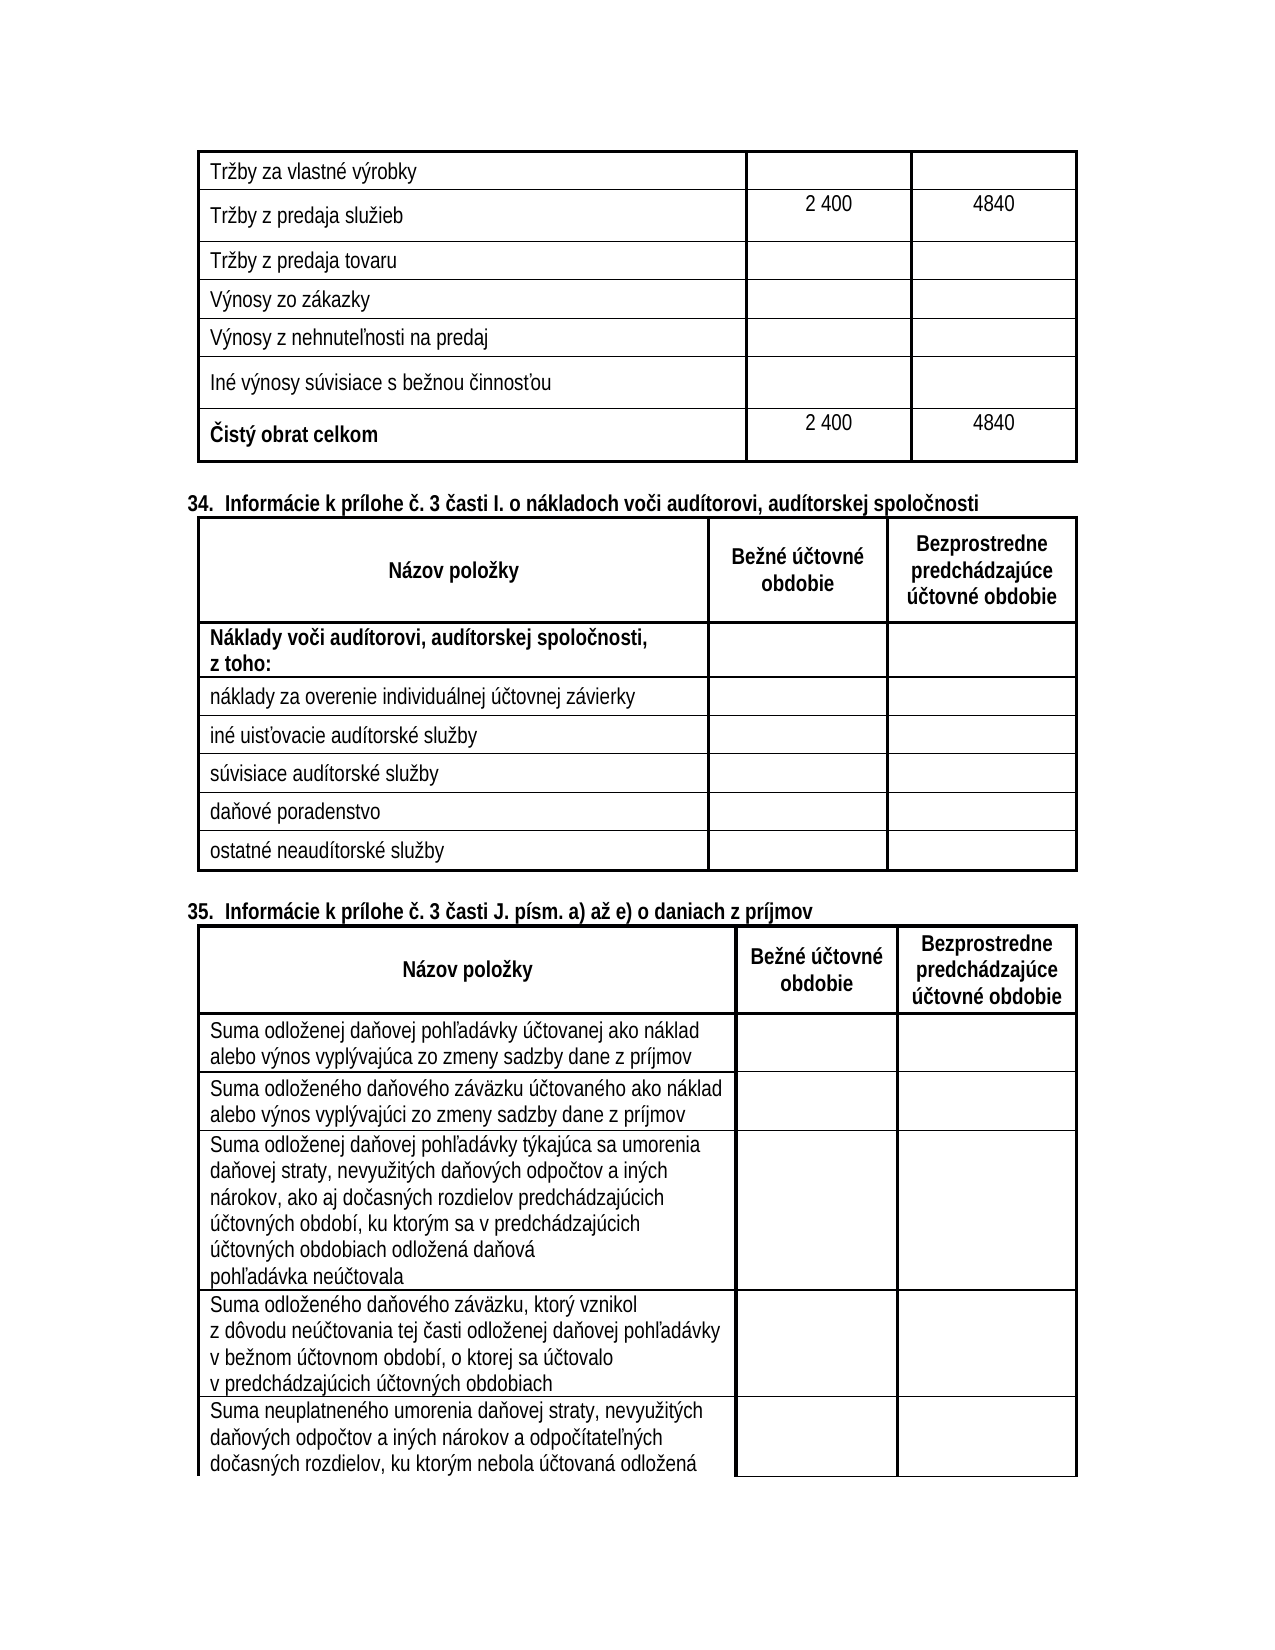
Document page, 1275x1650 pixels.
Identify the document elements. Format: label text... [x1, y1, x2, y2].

table_cell Suma odloženého daňového záväzku účtovaného ako náklad alebo výnos vyplývajúci zo zmeny sadzby dane z príjmov [200, 1073, 734, 1130]
table_cell [738, 1072, 896, 1130]
table_cell Tržby z predaja tovaru [200, 242, 745, 279]
table_cell [738, 1291, 896, 1396]
table_cell [748, 153, 910, 188]
table_cell [899, 1131, 1075, 1289]
table_header Bežné účtovné obdobie [710, 519, 886, 621]
table_header Bezprostredne predchádzajúce účtovné obdobie [889, 519, 1075, 621]
table_header Názov položky [200, 928, 734, 1012]
table_cell [738, 1015, 896, 1071]
table_cell Výnosy z nehnuteľnosti na predaj [200, 319, 745, 356]
table_cell [738, 1131, 896, 1289]
table_cell [899, 1291, 1075, 1396]
table_cell [913, 242, 1075, 279]
table_cell [889, 678, 1075, 715]
table_cell Suma odloženej daňovej pohľadávky účtovanej ako náklad alebo výnos vyplývajúca zo zmeny sadzby dane z príjmov [200, 1015, 734, 1071]
table_cell 2 400 [748, 190, 910, 241]
text 34. Informácie k prílohe č. 3 časti I. o nákladoch voči audítorovi, audítorskej spoločnosti [187, 489, 1087, 516]
text 35. Informácie k prílohe č. 3 časti J. písm. a) až e) o daniach z príjmov [187, 898, 1087, 924]
table_cell [913, 357, 1075, 408]
table_cell [889, 624, 1075, 676]
table_cell [710, 678, 886, 715]
table_cell Iné výnosy súvisiace s bežnou činnosťou [200, 357, 745, 408]
table_cell iné uisťovacie audítorské služby [200, 716, 707, 753]
table_cell Suma odloženej daňovej pohľadávky týkajúca sa umorenia daňovej straty, nevyužitých daňových odpočtov a iných nárokov, ako aj dočasných rozdielov predchádzajúcich účtovných období, ku ktorým sa v predchádzajúcich účtovných obdobiach odložená daňová pohľadávka neúčtovala [200, 1131, 734, 1289]
table_cell [738, 1397, 896, 1476]
table_cell [889, 831, 1075, 868]
table_cell súvisiace audítorské služby [200, 754, 707, 792]
table_cell [913, 319, 1075, 356]
table_header Bezprostredne predchádzajúce účtovné obdobie [899, 928, 1075, 1012]
table_cell [899, 1397, 1075, 1476]
table_cell [899, 1072, 1075, 1130]
table_cell [710, 716, 886, 753]
table_cell Tržby za vlastné výrobky [200, 153, 745, 188]
table_header Názov položky [200, 519, 707, 621]
table_cell [748, 357, 910, 408]
table_cell [748, 242, 910, 279]
table_cell Suma neuplatneného umorenia daňovej straty, nevyužitých daňových odpočtov a iných nárokov a odpočítateľných dočasných rozdielov, ku ktorým nebola účtovaná odložená [200, 1397, 734, 1476]
table_cell [748, 280, 910, 317]
table_cell [889, 793, 1075, 830]
table_cell [899, 1015, 1075, 1071]
table_cell 4840 [913, 409, 1075, 460]
table_cell Suma odloženého daňového záväzku, ktorý vznikol z dôvodu neúčtovania tej časti odloženej daňovej pohľadávky v bežnom účtovnom období, o ktorej sa účtovalo v predchádzajúcich účtovných obdobiach [200, 1291, 734, 1396]
table_cell [748, 319, 910, 356]
table_cell daňové poradenstvo [200, 793, 707, 830]
table_cell [889, 716, 1075, 753]
table_cell [913, 280, 1075, 317]
table_cell Tržby z predaja služieb [200, 190, 745, 241]
table_cell náklady za overenie individuálnej účtovnej závierky [200, 678, 707, 715]
table_cell [710, 831, 886, 868]
table_cell [889, 754, 1075, 792]
table_cell Výnosy zo zákazky [200, 280, 745, 317]
table_cell [710, 624, 886, 676]
table_header Bežné účtovné obdobie [738, 928, 896, 1012]
table_cell [913, 153, 1075, 188]
table_cell [710, 793, 886, 830]
table_cell ostatné neaudítorské služby [200, 831, 707, 868]
table_cell 4840 [913, 190, 1075, 241]
table_cell Čistý obrat celkom [200, 409, 745, 460]
table_cell 2 400 [748, 409, 910, 460]
table_cell [710, 754, 886, 792]
table_cell Náklady voči audítorovi, audítorskej spoločnosti, z toho: [200, 624, 707, 676]
